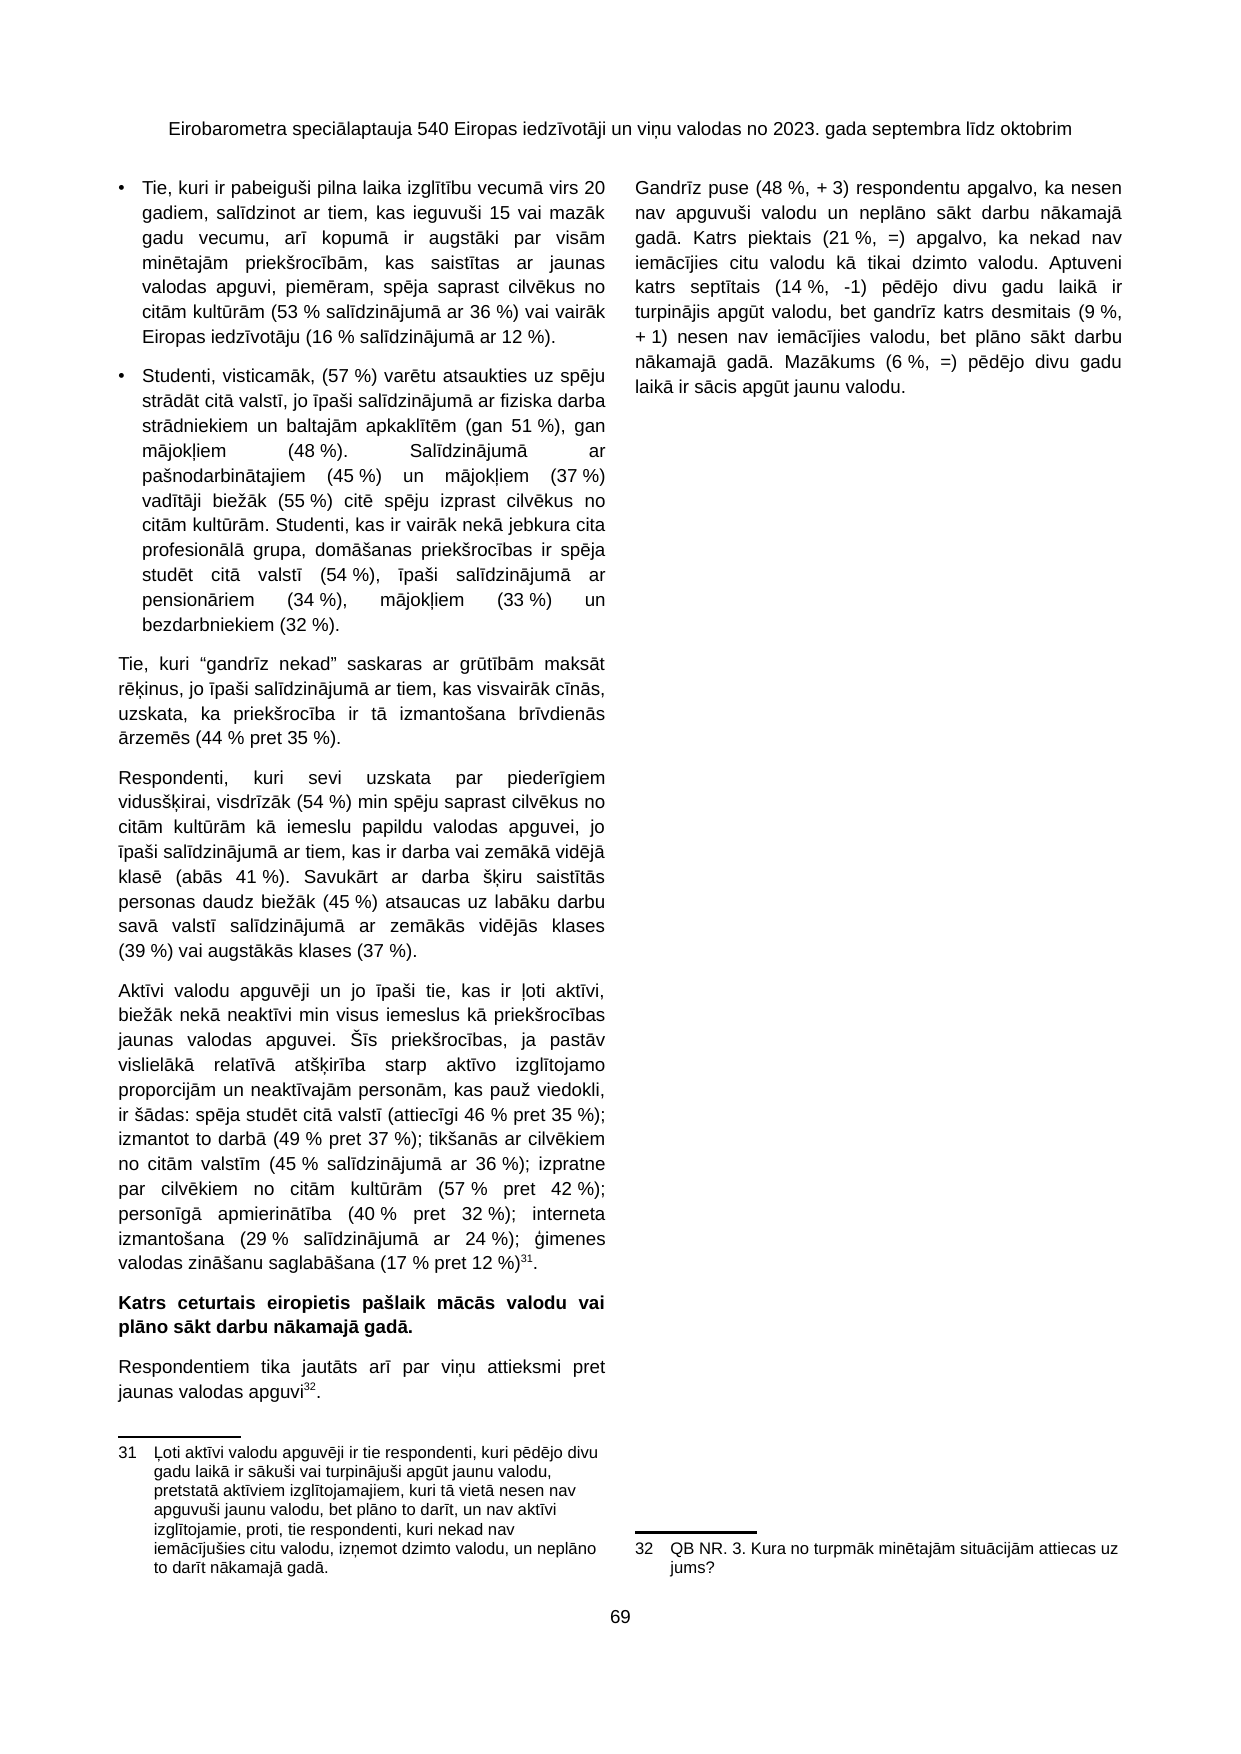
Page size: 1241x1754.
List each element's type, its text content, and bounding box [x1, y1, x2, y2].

text Aktīvi valodu apguvēji un jo īpaši tie, kas ir ļoti aktīvi, biežāk nekā neaktīvi min visus iemeslus kā priekšrocības jaunas valodas apguvei. Šīs priekšrocības, ja pastāv vislielākā relatīvā atšķirība starp aktīvo izglītojamo proporcijām un neaktīvajām personām, kas pauž viedokli, ir šādas: spēja studēt citā valstī (attiecīgi 46 % pret 35 %); izmantot to darbā (49 % pret 37 %); tikšanās ar cilvēkiem no citām valstīm (45 % salīdzinājumā ar 36 %); izpratne par cilvēkiem no citām kultūrām (57 % pret 42 %); personīgā apmierinātība (40 % pret 32 %); interneta izmantošana (29 % salīdzinājumā ar 24 %); ģimenes valodas zināšanu saglabāšana (17 % pret 12 %). [118, 979, 605, 1274]
text Tie, kuri “gandrīz nekad” saskaras ar grūtībām maksāt rēķinus, jo īpaši salīdzinājumā ar tiem, kas visvairāk cīnās, uzskata, ka priekšrocība ir tā izmantošana brīvdienās ārzemēs (44 % pret 35 %). [118, 653, 605, 749]
text Respondenti, kuri sevi uzskata par piederīgiem vidusšķirai, visdrīzāk (54 %) min spēju saprast cilvēkus no citām kultūrām kā iemeslu papildu valodas apguvei, jo īpaši salīdzinājumā ar tiem, kas ir darba vai zemākā vidējā klasē (abās 41 %). Savukārt ar darba šķiru saistītās personas daudz biežāk (45 %) atsaucas uz labāku darbu savā valstī salīdzinājumā ar zemākās vidējās klases (39 %) vai augstākās klases (37 %). [118, 766, 605, 962]
text Respondentiem tika jautāts arī par viņu attieksmi pret jaunas valodas apguvi. [118, 1356, 605, 1402]
text QB NR. 3. Kura no turpmāk minētajām situācijām attiecas uz jums? [635, 1538, 1122, 1577]
text Gandrīz puse (48 %, + 3) respondentu apgalvo, ka nesen nav apguvuši valodu un neplāno sākt darbu nākamajā gadā. Katrs piektais (21 %, =) apgalvo, ka nekad nav iemācījies citu valodu kā tikai dzimto valodu. Aptuveni katrs septītais (14 %, -1) pēdējo divu gadu laikā ir turpinājis apgūt valodu, bet gandrīz katrs desmitais (9 %, + 1) nesen nav iemācījies valodu, bet plāno sākt darbu nākamajā gadā. Mazākums (6 %, =) pēdējo divu gadu laikā ir sācis apgūt jaunu valodu. [635, 177, 1122, 397]
list Tie, kuri ir pabeiguši pilna laika izglītību vecumā virs 20 gadiem, salīdzinot ar tiem, kas ieguvuši 15 vai mazāk gadu vecumu, arī kopumā ir augstāki par visām minētajām priekšrocībām, kas saistītas ar jaunas valodas apguvi, piemēram, spēja saprast cilvēkus no citām kultūrām (53 % salīdzinājumā ar 36 %) vai vairāk Eiropas iedzīvotāju (16 % salīdzinājumā ar 12 %). [118, 177, 605, 347]
text Katrs ceturtais eiropietis pašlaik mācās valodu vai plāno sākt darbu nākamajā gadā. [118, 1291, 605, 1338]
list Studenti, visticamāk, (57 %) varētu atsaukties uz spēju strādāt citā valstī, jo īpaši salīdzinājumā ar fiziska darba strādniekiem un baltajām apkaklītēm (gan 51 %), gan mājokļiem (48 %). Salīdzinājumā ar pašnodarbinātajiem (45 %) un mājokļiem (37 %) vadītāji biežāk (55 %) citē spēju izprast cilvēkus no citām kultūrām. Studenti, kas ir vairāk nekā jebkura cita profesionālā grupa, domāšanas priekšrocības ir spēja studēt citā valstī (54 %), īpaši salīdzinājumā ar pensionāriem (34 %), mājokļiem (33 %) un bezdarbniekiem (32 %). [118, 365, 605, 635]
text Ļoti aktīvi valodu apguvēji ir tie respondenti, kuri pēdējo divu gadu laikā ir sākuši vai turpinājuši apgūt jaunu valodu, pretstatā aktīviem izglītojamajiem, kuri tā vietā nesen nav apguvuši jaunu valodu, bet plāno to darīt, un nav aktīvi izglītojamie, proti, tie respondenti, kuri nekad nav iemācījušies citu valodu, izņemot dzimto valodu, un neplāno to darīt nākamajā gadā. [118, 1443, 605, 1577]
